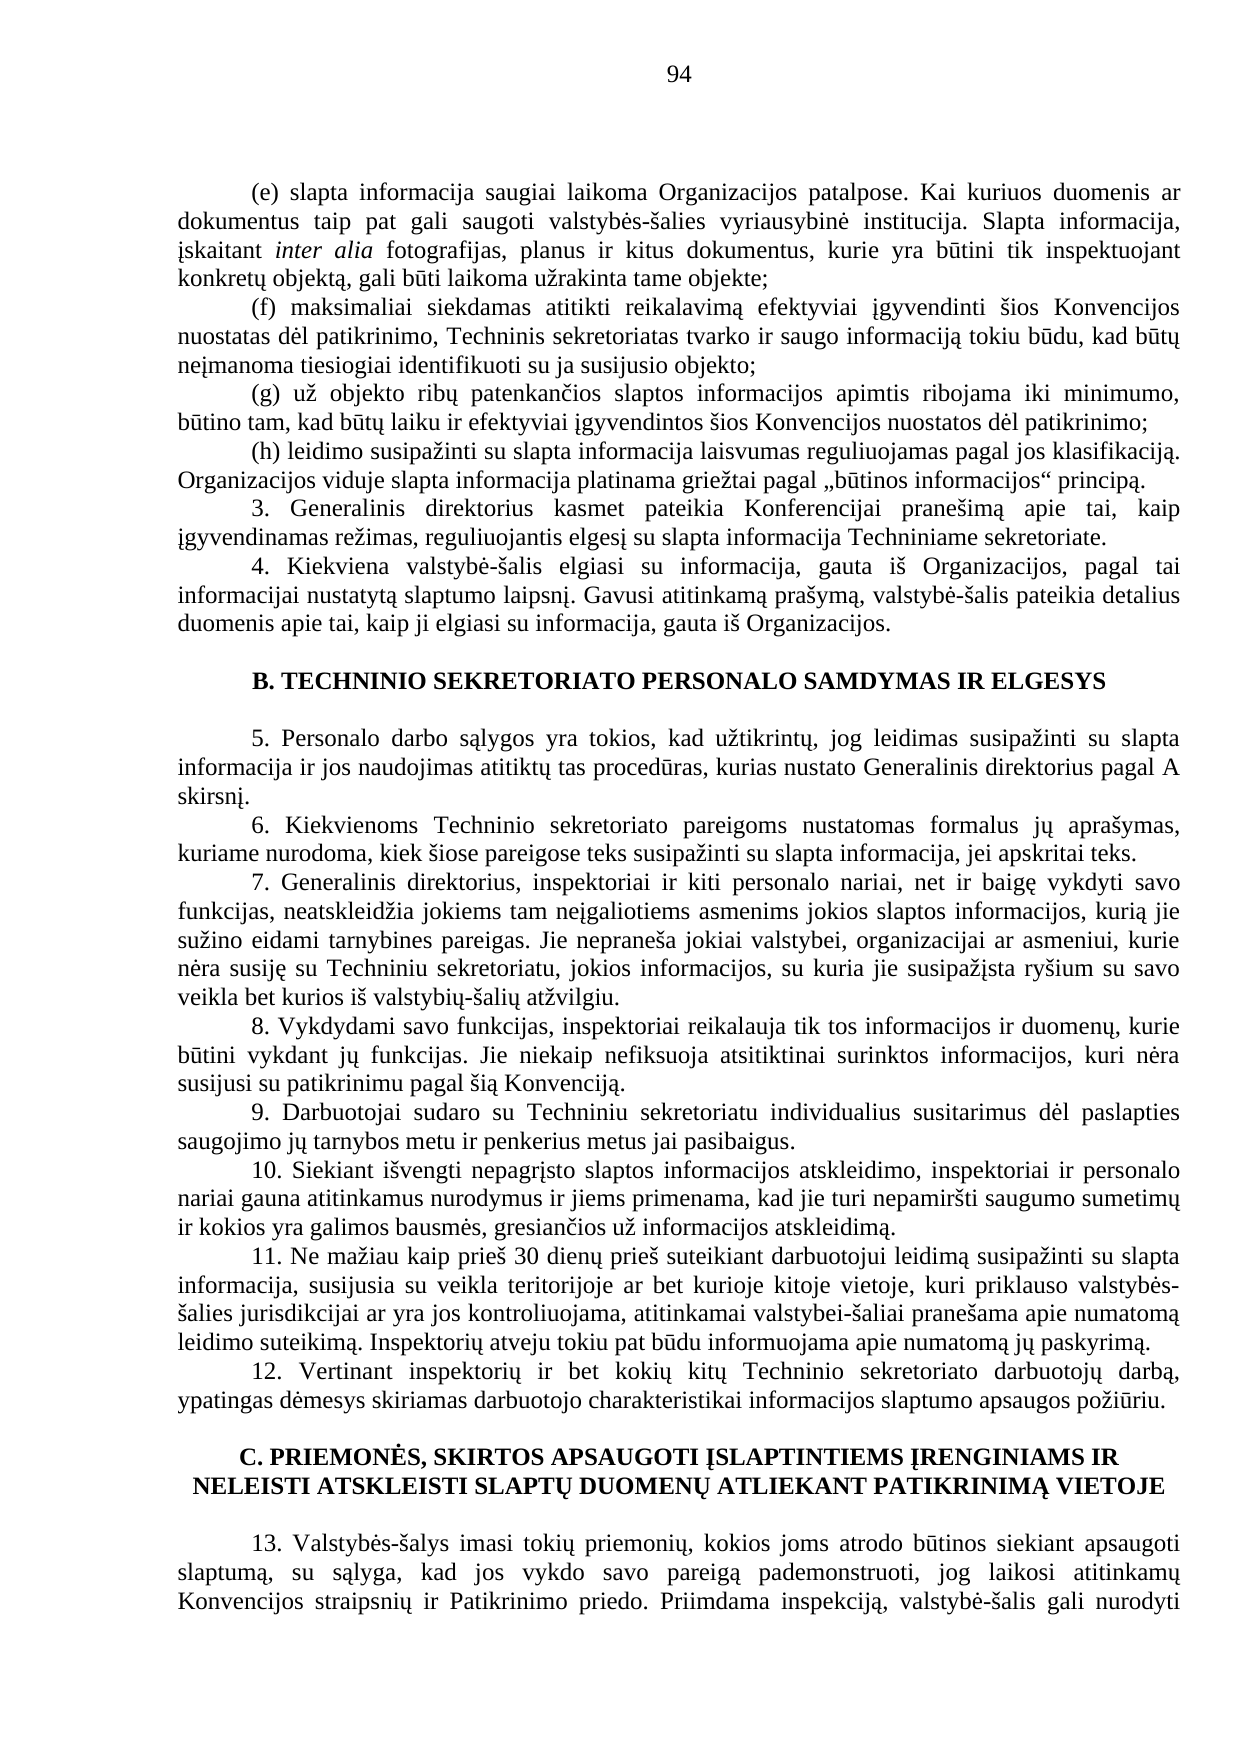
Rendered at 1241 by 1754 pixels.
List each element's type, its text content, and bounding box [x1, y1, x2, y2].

text 5. Personalo darbo sąlygos yra tokios, kad užtikrintų, jog leidimas susipažinti su slapta informacija ir jos naudojimas atitiktų tas procedūras, kurias nustato Generalinis direktorius pagal A skirsnį. [177, 723, 1181, 810]
text 3. Generalinis direktorius kasmet pateikia Konferencijai pranešimą apie tai, kaip įgyvendinamas režimas, reguliuojantis elgesį su slapta informacija Techniniame sekretoriate. [177, 493, 1181, 551]
text 9. Darbuotojai sudaro su Techniniu sekretoriatu individualius susitarimus dėl paslapties saugojimo jų tarnybos metu ir penkerius metus jai pasibaigus. [177, 1097, 1181, 1155]
text 11. Ne mažiau kaip prieš 30 dienų prieš suteikiant darbuotojui leidimą susipažinti su slapta informacija, susijusia su veikla teritorijoje ar bet kurioje kitoje vietoje, kuri priklauso valstybės-šalies jurisdikcijai ar yra jos kontroliuojama, atitinkamai valstybei-šaliai pranešama apie numatomą leidimo suteikimą. Inspektorių atveju tokiu pat būdu informuojama apie numatomą jų paskyrimą. [177, 1241, 1181, 1356]
text C. PRIEMONĖS, SKIRTOS APSAUGOTI ĮSLAPTINTiemS ĮRENGINIamS IR NELEISTI ATSKLEISTI SLAPTŲ DUOMENŲ ATLIEKANT PATIKRINIMĄ VIETOJE [177, 1442, 1181, 1500]
text 6. Kiekvienoms Techninio sekretoriato pareigoms nustatomas formalus jų aprašymas, kuriame nurodoma, kiek šiose pareigose teks susipažinti su slapta informacija, jei apskritai teks. [177, 810, 1181, 867]
text (e) slapta informacija saugiai laikoma Organizacijos patalpose. Kai kuriuos duomenis ar dokumentus taip pat gali saugoti valstybės-šalies vyriausybinė institucija. Slapta informacija, įskaitant inter alia fotografijas, planus ir kitus dokumentus, kurie yra būtini tik inspektuojant konkretų objektą, gali būti laikoma užrakinta tame objekte; [177, 177, 1181, 292]
text (f) maksimaliai siekdamas atitikti reikalavimą efektyviai įgyvendinti šios Konvencijos nuostatas dėl patikrinimo, Techninis sekretoriatas tvarko ir saugo informaciją tokiu būdu, kad būtų neįmanoma tiesiogiai identifikuoti su ja susijusio objekto; [177, 292, 1181, 378]
text (g) už objekto ribų patenkančios slaptos informacijos apimtis ribojama iki minimumo, būtino tam, kad būtų laiku ir efektyviai įgyvendintos šios Konvencijos nuostatos dėl patikrinimo; [177, 378, 1181, 436]
text 4. Kiekviena valstybė-šalis elgiasi su informacija, gauta iš Organizacijos, pagal tai informacijai nustatytą slaptumo laipsnį. Gavusi atitinkamą prašymą, valstybė-šalis pateikia detalius duomenis apie tai, kaip ji elgiasi su informacija, gauta iš Organizacijos. [177, 551, 1181, 637]
text 12. Vertinant inspektorių ir bet kokių kitų Techninio sekretoriato darbuotojų darbą, ypatingas dėmesys skiriamas darbuotojo charakteristikai informacijos slaptumo apsaugos požiūriu. [177, 1356, 1181, 1413]
text B. TECHNINIO SEKRETORIATO PERSONALO SAMDYMAS IR ELGESYS [177, 666, 1181, 695]
text 13. Valstybės-šalys imasi tokių priemonių, kokios joms atrodo būtinos siekiant apsaugoti slaptumą, su sąlyga, kad jos vykdo savo pareigą pademonstruoti, jog laikosi atitinkamų Konvencijos straipsnių ir Patikrinimo priedo. Priimdama inspekciją, valstybė-šalis gali nurodyti [177, 1528, 1181, 1615]
text (h) leidimo susipažinti su slapta informacija laisvumas reguliuojamas pagal jos klasifikaciją. Organizacijos viduje slapta informacija platinama griežtai pagal „būtinos informacijos“ principą. [177, 436, 1181, 493]
text 10. Siekiant išvengti nepagrįsto slaptos informacijos atskleidimo, inspektoriai ir personalo nariai gauna atitinkamus nurodymus ir jiems primenama, kad jie turi nepamiršti saugumo sumetimų ir kokios yra galimos bausmės, gresiančios už informacijos atskleidimą. [177, 1155, 1181, 1241]
text 8. Vykdydami savo funkcijas, inspektoriai reikalauja tik tos informacijos ir duomenų, kurie būtini vykdant jų funkcijas. Jie niekaip nefiksuoja atsitiktinai surinktos informacijos, kuri nėra susijusi su patikrinimu pagal šią Konvenciją. [177, 1011, 1181, 1097]
text 7. Generalinis direktorius, inspektoriai ir kiti personalo nariai, net ir baigę vykdyti savo funkcijas, neatskleidžia jokiems tam neįgaliotiems asmenims jokios slaptos informacijos, kurią jie sužino eidami tarnybines pareigas. Jie nepraneša jokiai valstybei, organizacijai ar asmeniui, kurie nėra susiję su Techniniu sekretoriatu, jokios informacijos, su kuria jie susipažįsta ryšium su savo veikla bet kurios iš valstybių-šalių atžvilgiu. [177, 867, 1181, 1011]
